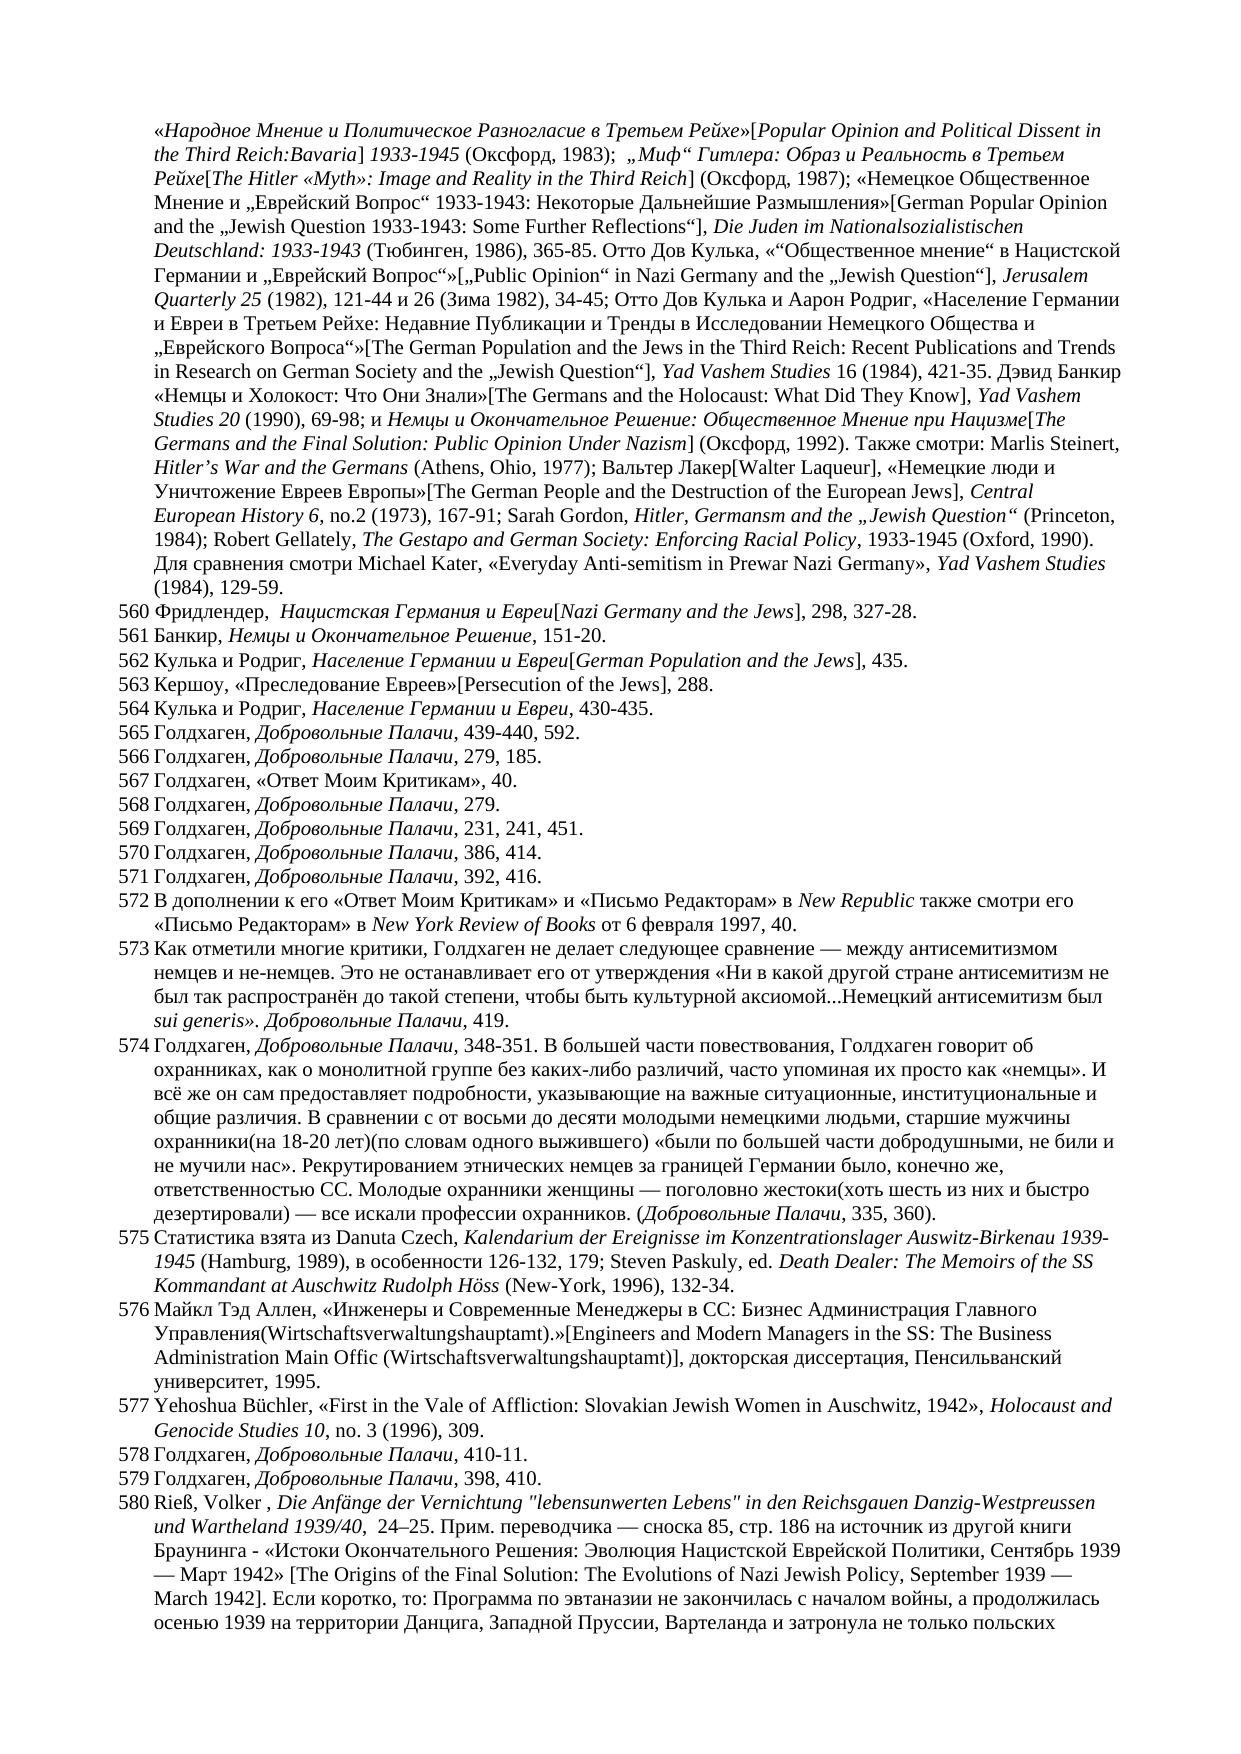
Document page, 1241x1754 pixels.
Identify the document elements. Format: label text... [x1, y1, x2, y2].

text Фридлендер, Нацистская Германия и Евреи[Nazi Germany and the Jews], 298, 327-28. [118, 599, 1122, 623]
text «Народное Мнение и Политическое Разногласие в Третьем Рейхе»[Popular Opinion and Political Dissent in the Third Reich:Bavaria] 1933-1945 (Оксфорд, 1983); „Миф“ Гитлера: Образ и Реальность в Третьем Рейхе[The Hitler «Myth»: Image and Reality in the Third Reich] (Оксфорд, 1987); «Немецкое Общественное Мнение и „Еврейский Вопрос“ 1933-1943: Некоторые Дальнейшие Размышления»[German Popular Opinion and the „Jewish Question 1933-1943: Some Further Reflections“], Die Juden im Nationalsozialistischen Deutschland: 1933-1943 (Тюбинген, 1986), 365-85. Отто Дов Кулька, «“Общественное мнение“ в Нацистской Германии и „Еврейский Вопрос“»[„Public Opinion“ in Nazi Germany and the „Jewish Question“], Jerusalem Quarterly 25 (1982), 121-44 и 26 (Зима 1982), 34-45; Отто Дов Кулька и Аарон Родриг, «Население Германии и Евреи в Третьем Рейхе: Недавние Публикации и Тренды в Исследовании Немецкого Общества и „Еврейского Вопроса“»[The German Population and the Jews in the Third Reich: Recent Publications and Trends in Research on German Society and the „Jewish Question“], Yad Vashem Studies 16 (1984), 421-35. Дэвид Банкир «Немцы и Холокост: Что Они Знали»[The Germans and the Holocaust: What Did They Know], Yad Vashem Studies 20 (1990), 69-98; и Немцы и Окончательное Решение: Общественное Мнение при Нацизме[The Germans and the Final Solution: Public Opinion Under Nazism] (Оксфорд, 1992). Также смотри: Marlis Steinert, Hitler’s War and the Germans (Athens, Ohio, 1977); Вальтер Лакер[Walter Laqueur], «Немецкие люди и Уничтожение Евреев Европы»[The German People and the Destruction of the European Jews], Central European History 6, no.2 (1973), 167-91; Sarah Gordon, Hitler, Germansm and the „Jewish Question“ (Princeton, 1984); Robert Gellately, The Gestapo and German Society: Enforcing Racial Policy, 1933-1945 (Oxford, 1990). Для сравнения смотри Michael Kater, «Everyday Anti-semitism in Prewar Nazi Germany», Yad Vashem Studies (1984), 129-59. [118, 118, 1122, 599]
text Голдхаген, Добровольные Палачи, 410-11. [118, 1442, 1122, 1466]
text Голдхаген, Добровольные Палачи, 348-351. В большей части повествования, Голдхаген говорит об охранниках, как о монолитной группе без каких-либо различий, часто упоминая их просто как «немцы». И всё же он сам предоставляет подробности, указывающие на важные ситуационные, институциональные и общие различия. В сравнении с от восьми до десяти молодыми немецкими людьми, старшие мужчины охранники(на 18-20 лет)(по словам одного выжившего) «были по большей части добродушными, не били и не мучили нас». Рекрутированием этнических немцев за границей Германии было, конечно же, ответственностью СС. Молодые охранники женщины — поголовно жестоки(хоть шесть из них и быстро дезертировали) — все искали профессии охранников. (Добровольные Палачи, 335, 360). [118, 1032, 1122, 1225]
text Голдхаген, Добровольные Палачи, 392, 416. [118, 864, 1122, 888]
text В дополнении к его «Ответ Моим Критикам» и «Письмо Редакторам» в New Republic также смотри его «Письмо Редакторам» в New York Review of Books от 6 февраля 1997, 40. [118, 888, 1122, 936]
text Голдхаген, «Ответ Моим Критикам», 40. [118, 768, 1122, 792]
text Голдхаген, Добровольные Палачи, 398, 410. [118, 1466, 1122, 1490]
text Голдхаген, Добровольные Палачи, 279. [118, 792, 1122, 816]
text Статистика взята из Danuta Czech, Kalendarium der Ereignisse im Konzentrationslager Auswitz-Birkenau 1939-1945 (Hamburg, 1989), в особенности 126-132, 179; Steven Paskuly, ed. Death Dealer: The Memoirs of the SS Kommandant at Auschwitz Rudolph Höss (New-York, 1996), 132-34. [118, 1225, 1122, 1297]
text Голдхаген, Добровольные Палачи, 386, 414. [118, 840, 1122, 864]
text Майкл Тэд Аллен, «Инженеры и Современные Менеджеры в СС: Бизнес Администрация Главного Управления(Wirtschaftsverwaltungshauptamt).»[Engineers and Modern Managers in the SS: The Business Administration Main Offic (Wirtschaftsverwaltungshauptamt)], докторская диссертация, Пенсильванский университет, 1995. [118, 1297, 1122, 1393]
text Yehoshua Büchler, «First in the Vale of Affliction: Slovakian Jewish Women in Auschwitz, 1942», Holocaust and Genocide Studies 10, no. 3 (1996), 309. [118, 1393, 1122, 1442]
text Кулька и Родриг, Население Германии и Евреи, 430-435. [118, 696, 1122, 720]
text Банкир, Немцы и Окончательное Решение, 151-20. [118, 623, 1122, 647]
text Кершоу, «Преследование Евреев»[Persecution of the Jews], 288. [118, 672, 1122, 696]
text Голдхаген, Добровольные Палачи, 231, 241, 451. [118, 816, 1122, 840]
text Rieß, Volker , Die Anfänge der Vernichtung "lebensunwerten Lebens" in den Reichsgauen Danzig-Westpreussen und Wartheland 1939/40, 24–25. Прим. переводчика — сноска 85, стр. 186 на источник из другой книги Браунинга - «Истоки Окончательного Решения: Эволюция Нацистской Еврейской Политики, Сентябрь 1939 — Март 1942» [The Origins of the Final Solution: The Evolutions of Nazi Jewish Policy, September 1939 — March 1942]. Если коротко, то: Программа по эвтаназии не закончилась с началом войны, а продолжилась осенью 1939 на территории Данцига, Западной Пруссии, Вартеланда и затронула не только польских [118, 1490, 1122, 1634]
text Как отметили многие критики, Голдхаген не делает следующее сравнение — между антисемитизмом немцев и не-немцев. Это не останавливает его от утверждения «Ни в какой другой стране антисемитизм не был так распространён до такой степени, чтобы быть культурной аксиомой...Немецкий антисемитизм был sui generis». Добровольные Палачи, 419. [118, 936, 1122, 1032]
text Голдхаген, Добровольные Палачи, 439-440, 592. [118, 720, 1122, 744]
text Голдхаген, Добровольные Палачи, 279, 185. [118, 744, 1122, 768]
text Кулька и Родриг, Население Германии и Евреи[German Population and the Jews], 435. [118, 647, 1122, 672]
